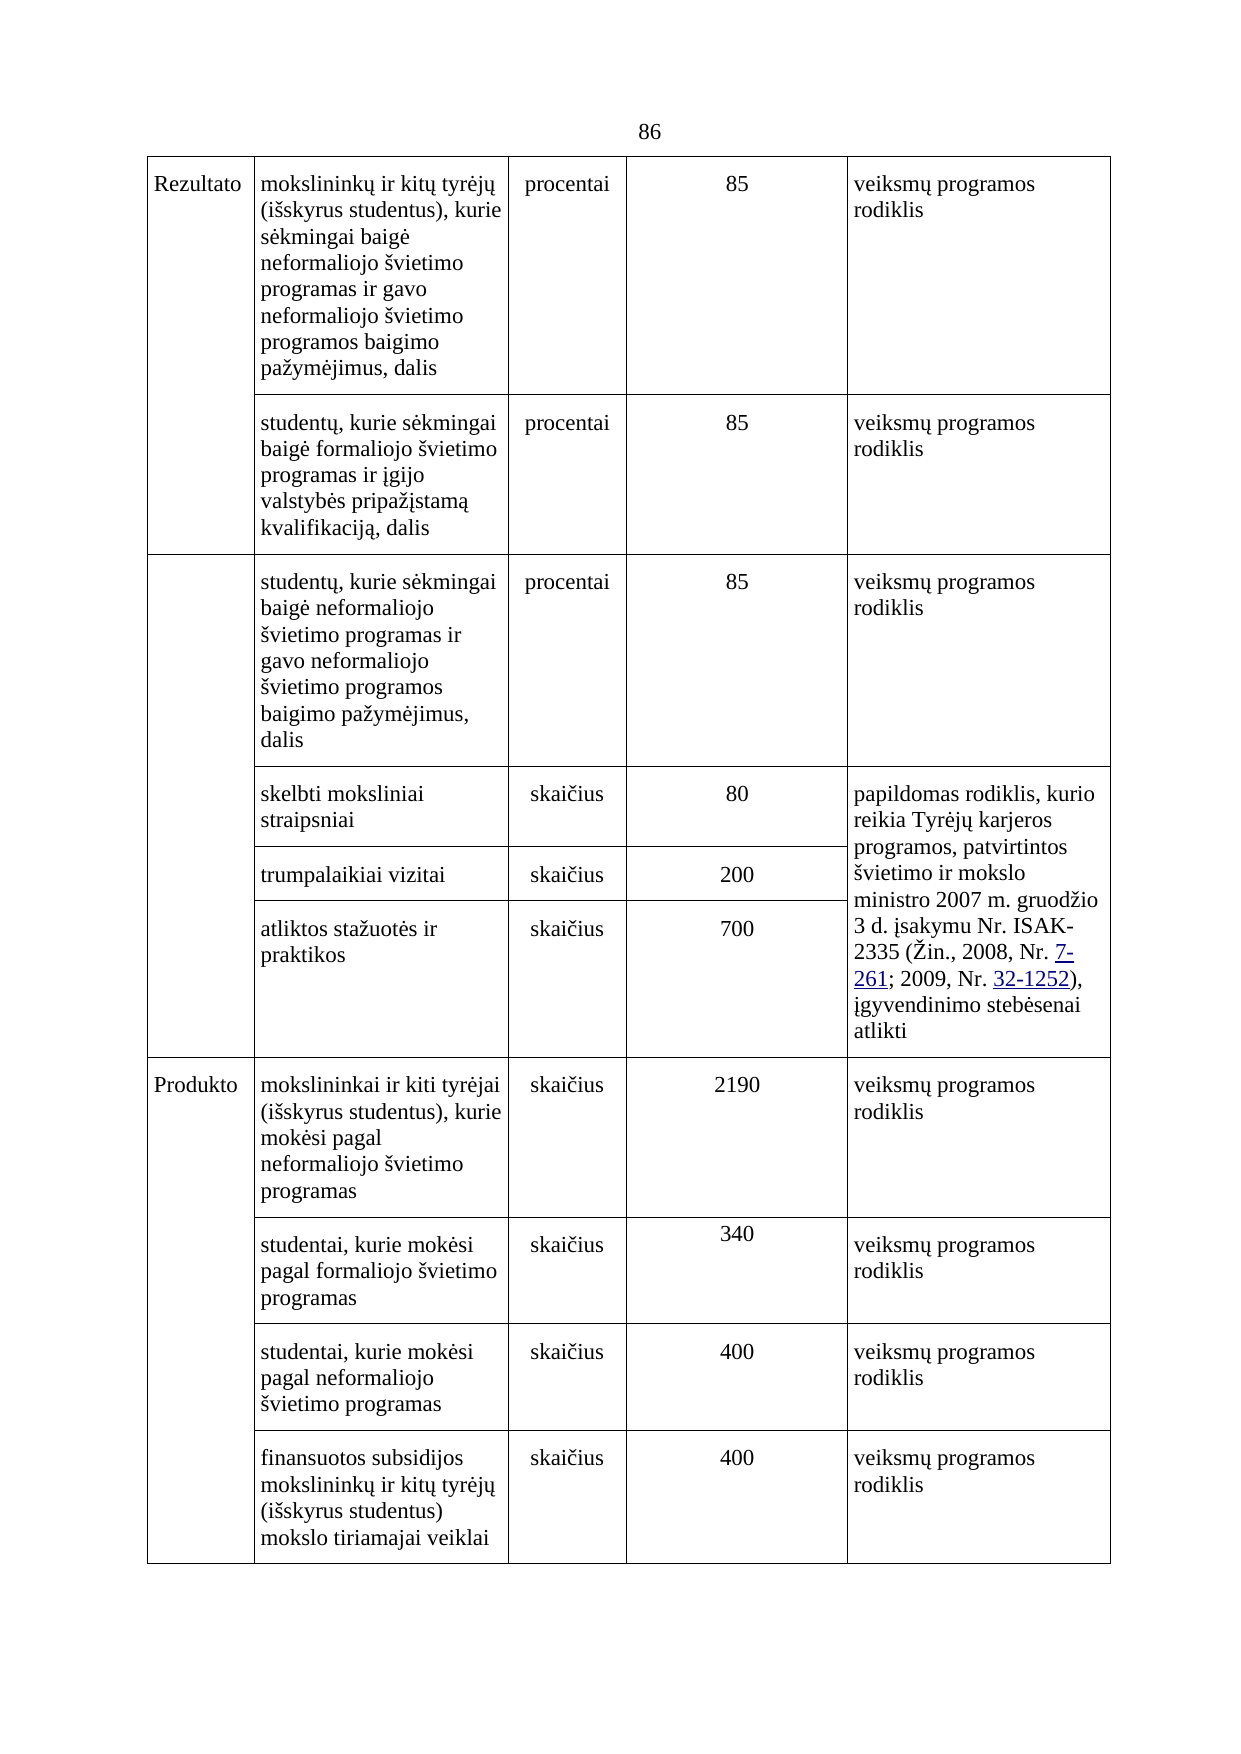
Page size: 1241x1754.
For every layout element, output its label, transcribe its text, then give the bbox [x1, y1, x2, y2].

table_cell procentai [509, 395, 626, 554]
table_cell studentai, kurie mokėsi pagal formaliojo švietimo programas [255, 1218, 508, 1323]
table_cell studentų, kurie sėkmingai baigė formaliojo švietimo programas ir įgijo valstybės pripažįstamą kvalifikaciją, dalis [255, 395, 508, 554]
table_cell 2190 [627, 1058, 847, 1217]
table_cell papildomas rodiklis, kurio reikia Tyrėjų karjeros programos, patvirtintos švietimo ir mokslo ministro 2007 m. gruodžio 3 d. įsakymu Nr. ISAK-2335 (Žin., 2008, Nr. 7-261; 2009, Nr. 32-1252), įgyvendinimo stebėsenai atlikti [848, 767, 1110, 1057]
table_cell mokslininkai ir kiti tyrėjai (išskyrus studentus), kurie mokėsi pagal neformaliojo švietimo programas [255, 1058, 508, 1217]
table_cell atliktos stažuotės ir praktikos [255, 901, 508, 1057]
table_cell 85 [627, 157, 847, 394]
table_cell veiksmų programos rodiklis [848, 157, 1110, 394]
table_cell 400 [627, 1324, 847, 1430]
table_cell [148, 555, 254, 1057]
table_cell 700 [627, 901, 847, 1057]
table_cell procentai [509, 555, 626, 766]
table_cell veiksmų programos rodiklis [848, 555, 1110, 766]
table_cell 85 [627, 555, 847, 766]
table_cell skaičius [509, 1058, 626, 1217]
table_cell studentai, kurie mokėsi pagal neformaliojo švietimo programas [255, 1324, 508, 1430]
table_cell trumpalaikiai vizitai [255, 847, 508, 900]
table_cell Produkto [148, 1058, 254, 1563]
table_cell mokslininkų ir kitų tyrėjų (išskyrus studentus), kurie sėkmingai baigė neformaliojo švietimo programas ir gavo neformaliojo švietimo programos baigimo pažymėjimus, dalis [255, 157, 508, 394]
table_cell Rezultato [148, 157, 254, 554]
table_cell studentų, kurie sėkmingai baigė neformaliojo švietimo programas ir gavo neformaliojo švietimo programos baigimo pažymėjimus, dalis [255, 555, 508, 766]
table_cell skaičius [509, 847, 626, 900]
table_cell 340 [627, 1218, 847, 1323]
table_cell 85 [627, 395, 847, 554]
table_cell skaičius [509, 1218, 626, 1323]
table_cell veiksmų programos rodiklis [848, 395, 1110, 554]
table_cell 80 [627, 767, 847, 846]
table_cell 200 [627, 847, 847, 900]
table_cell skaičius [509, 1431, 626, 1563]
table_cell veiksmų programos rodiklis [848, 1431, 1110, 1563]
table_cell finansuotos subsidijos mokslininkų ir kitų tyrėjų (išskyrus studentus) mokslo tiriamajai veiklai [255, 1431, 508, 1563]
table_cell 400 [627, 1431, 847, 1563]
table_cell veiksmų programos rodiklis [848, 1324, 1110, 1430]
table_cell skelbti moksliniai straipsniai [255, 767, 508, 846]
table_cell skaičius [509, 1324, 626, 1430]
table_cell veiksmų programos rodiklis [848, 1058, 1110, 1217]
table_cell procentai [509, 157, 626, 394]
table_cell veiksmų programos rodiklis [848, 1218, 1110, 1323]
table_cell skaičius [509, 901, 626, 1057]
table_cell skaičius [509, 767, 626, 846]
